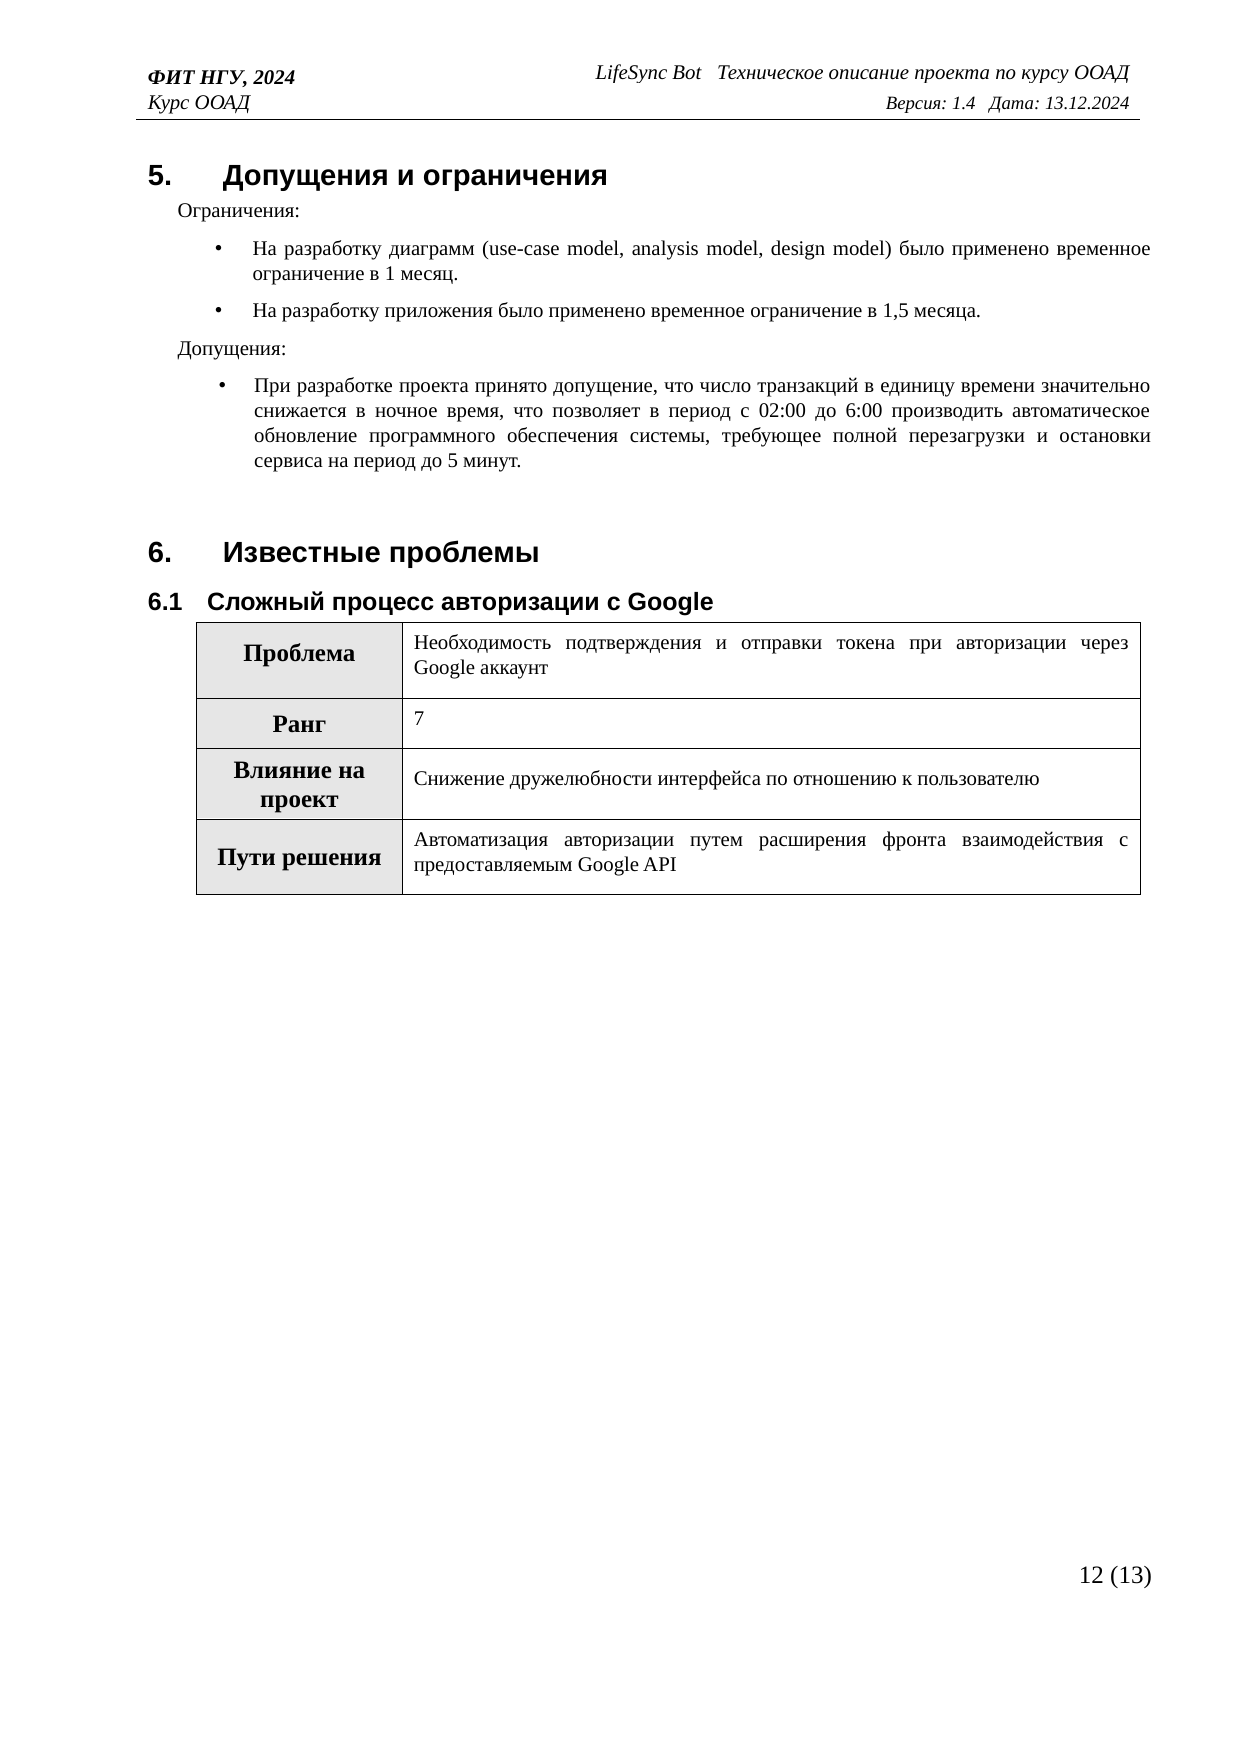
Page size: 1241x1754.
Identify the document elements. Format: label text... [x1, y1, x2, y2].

table_cell Ранг [197, 699, 402, 748]
subtitle Допущения и ограничения [148, 158, 1152, 191]
list На разработку приложения было применено временное ограничение в 1,5 месяца. [215, 297, 1152, 322]
list На разработку диаграмм (use-case model, analysis model, design model) было применено временное ограничение в 1 месяц. [215, 235, 1152, 285]
text Ограничения: [177, 197, 1152, 222]
list При разработке проекта принято допущение, что число транзакций в единицу времени значительно снижается в ночное время, что позволяет в период с 02:00 до 6:00 производить автоматическое обновление программного обеспечения системы, требующее полной перезагрузки и остановки сервиса на период до 5 минут. [218, 372, 1152, 472]
table_header Проблема [197, 623, 402, 698]
subtitle Известные проблемы [148, 535, 1152, 568]
table_cell Пути решения [197, 820, 402, 894]
table_cell 7 [403, 699, 1140, 748]
subtitle Сложный процесс авторизации с Google [148, 587, 1152, 616]
table_cell Автоматизация авторизации путем расширения фронта взаимодействия с предоставляемым Google API [403, 820, 1140, 894]
table_cell Влияние на проект [197, 749, 402, 818]
table_header Необходимость подтверждения и отправки токена при авторизации через Google аккаунт [403, 623, 1140, 698]
table_cell Снижение дружелюбности интерфейса по отношению к пользователю [403, 749, 1140, 818]
text Допущения: [177, 335, 1152, 360]
